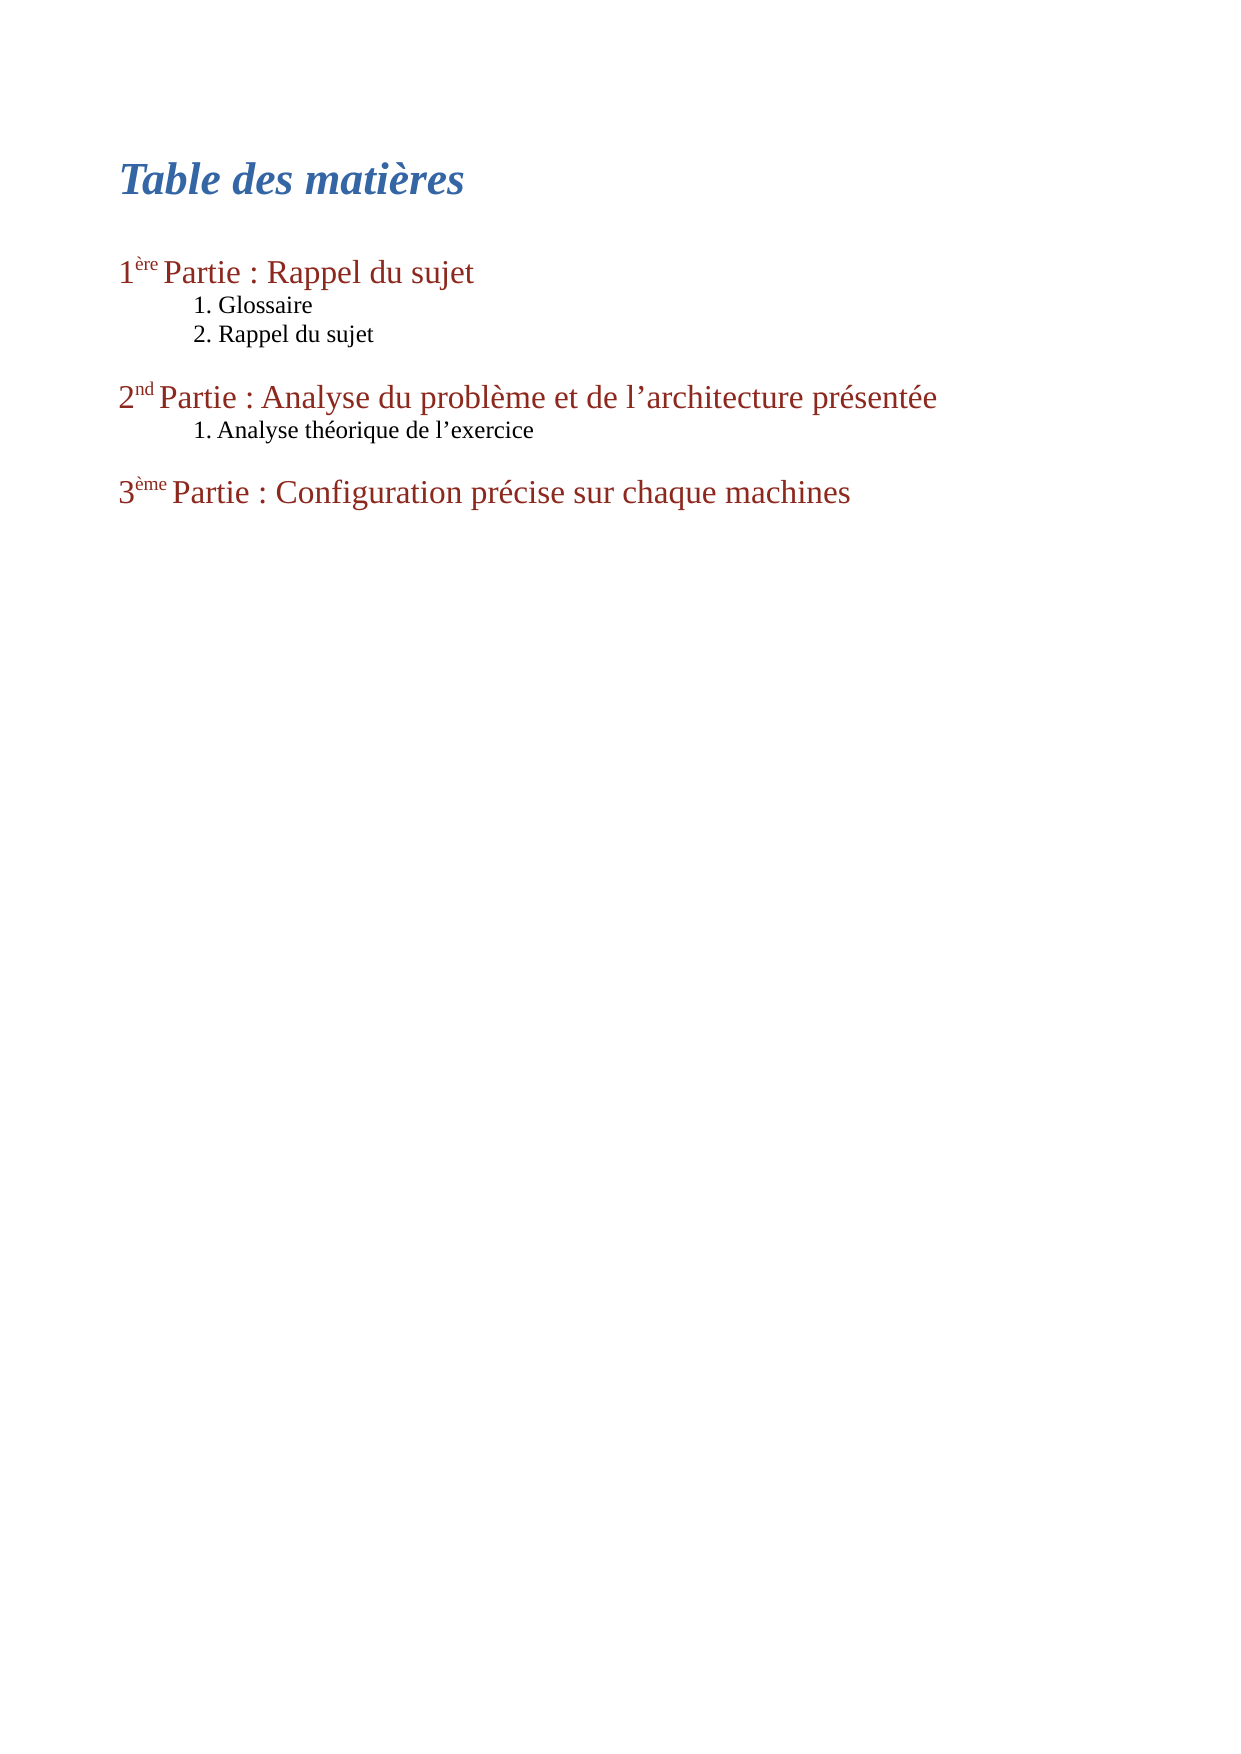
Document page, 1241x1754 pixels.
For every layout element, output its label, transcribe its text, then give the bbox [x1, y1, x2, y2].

text 2nd Partie : Analyse du problème et de l’architecture présentée [118, 377, 1122, 415]
text 3ème Partie : Configuration précise sur chaque machines [118, 473, 1122, 511]
list 1. Glossaire [156, 291, 1122, 319]
text Table des matières [118, 152, 1122, 204]
text 1ère Partie : Rappel du sujet [118, 252, 1122, 291]
list 1. Analyse théorique de l’exercice [156, 415, 1122, 444]
list 2. Rappel du sujet [156, 319, 1122, 348]
